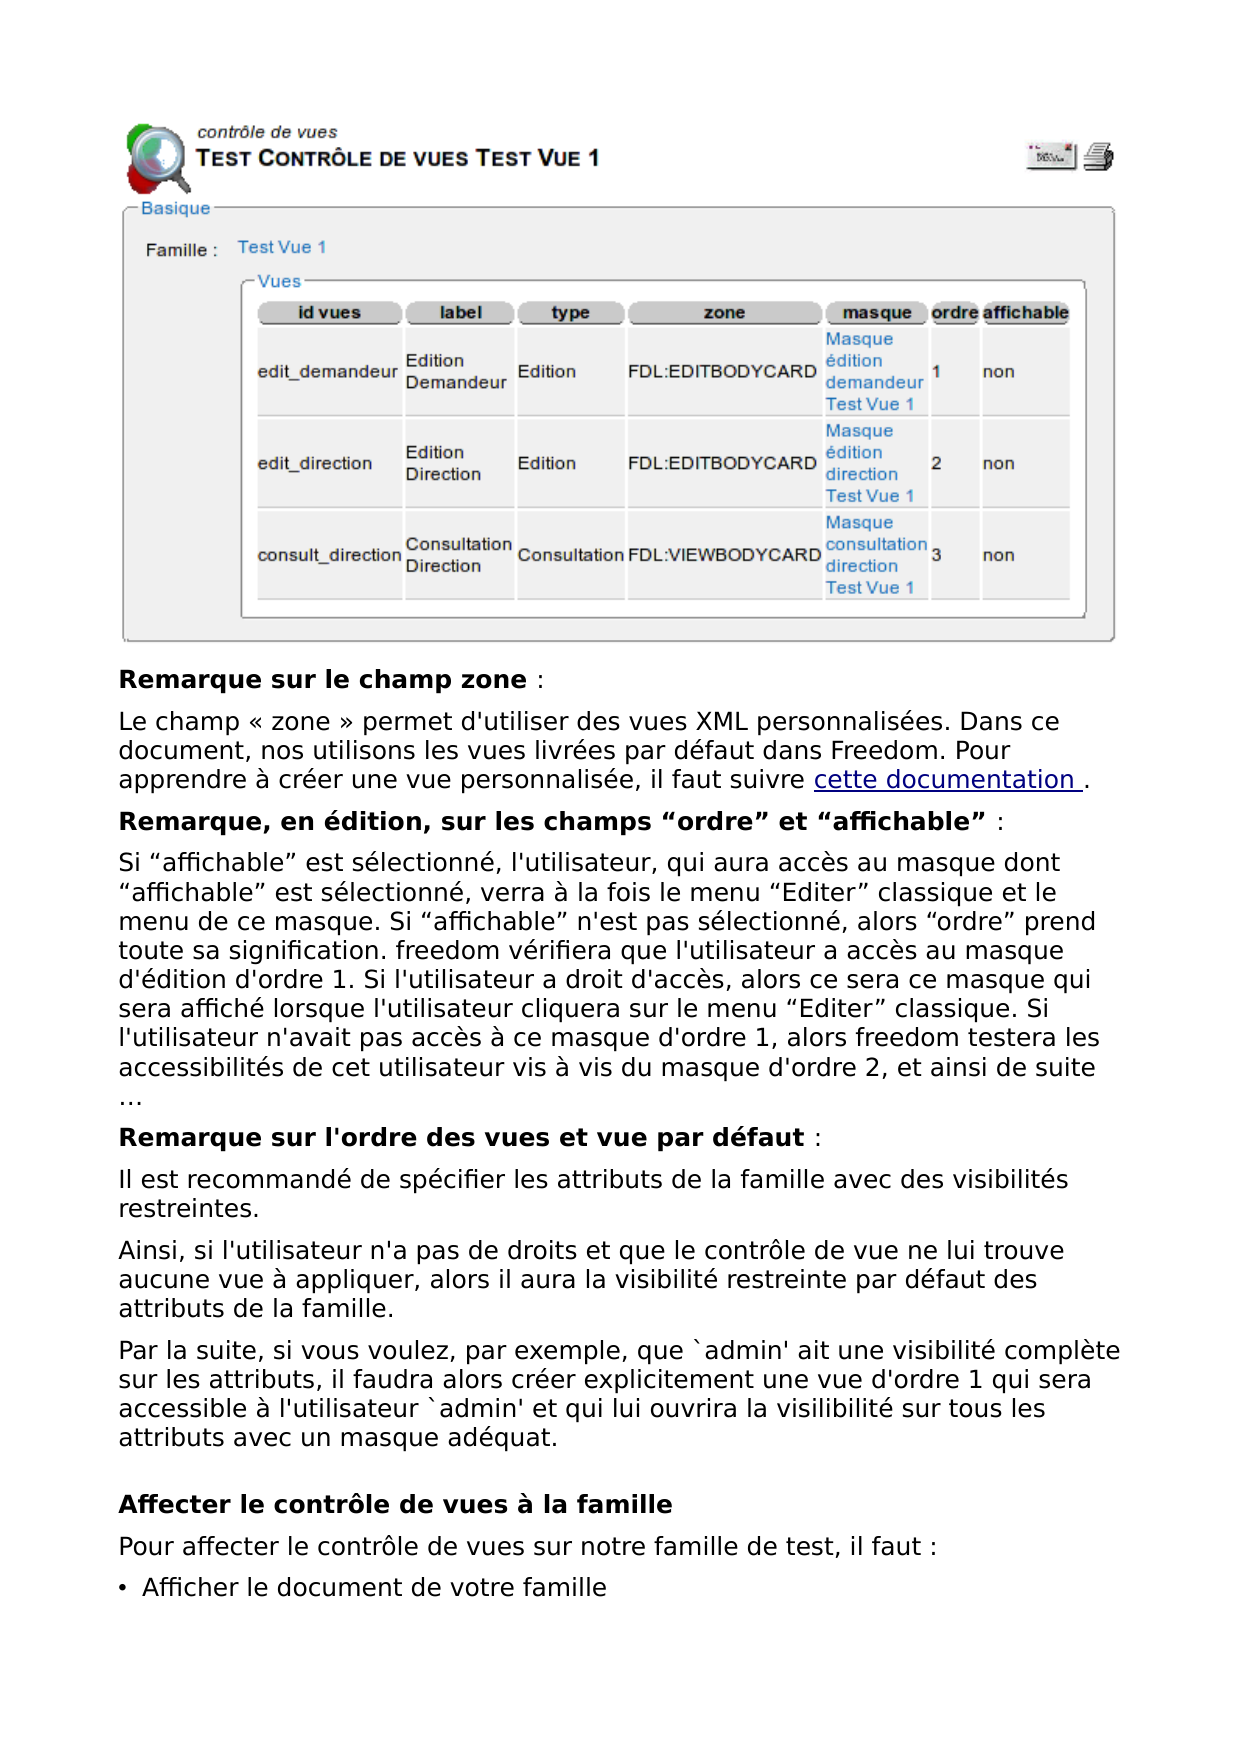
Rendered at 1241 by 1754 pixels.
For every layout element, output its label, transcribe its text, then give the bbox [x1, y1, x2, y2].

text Il est recommandé de spécifier les attributs de la famille avec des visibilités restreintes. [118, 1165, 1122, 1223]
text Remarque sur le champ zone : [118, 665, 1122, 694]
text Pour affecter le contrôle de vues sur notre famille de test, il faut : [118, 1532, 1122, 1561]
text Ainsi, si l'utilisateur n'a pas de droits et que le contrôle de vue ne lui trouve aucune vue à appliquer, alors il aura la visibilité restreinte par défaut des attributs de la famille. [118, 1236, 1122, 1323]
picture [118, 118, 1123, 653]
text Par la suite, si vous voulez, par exemple, que `admin' ait une visibilité complète sur les attributs, il faudra alors créer explicitement une vue d'ordre 1 qui sera accessible à l'utilisateur `admin' et qui lui ouvrira la visilibilité sur tous les attributs avec un masque adéquat. [118, 1336, 1122, 1453]
subtitle Affecter le contrôle de vues à la famille [118, 1490, 1122, 1519]
text Remarque, en édition, sur les champs “ordre” et “affichable” : [118, 807, 1122, 836]
text Remarque sur l'ordre des vues et vue par défaut : [118, 1123, 1122, 1153]
text Le champ « zone » permet d'utiliser des vues XML personnalisées. Dans ce document, nos utilisons les vues livrées par défaut dans Freedom. Pour apprendre à créer une vue personnalisée, il faut suivre cette documentation . [118, 707, 1122, 794]
list Afficher le document de votre famille [118, 1573, 1122, 1603]
text Si “affichable” est sélectionné, l'utilisateur, qui aura accès au masque dont “affichable” est sélectionné, verra à la fois le menu “Editer” classique et le menu de ce masque. Si “affichable” n'est pas sélectionné, alors “ordre” prend toute sa signification. freedom vérifiera que l'utilisateur a accès au masque d'édition d'ordre 1. Si l'utilisateur a droit d'accès, alors ce sera ce masque qui sera affiché lorsque l'utilisateur cliquera sur le menu “Editer” classique. Si l'utilisateur n'avait pas accès à ce masque d'ordre 1, alors freedom testera les accessibilités de cet utilisateur vis à vis du masque d'ordre 2, et ainsi de suite … [118, 848, 1122, 1111]
